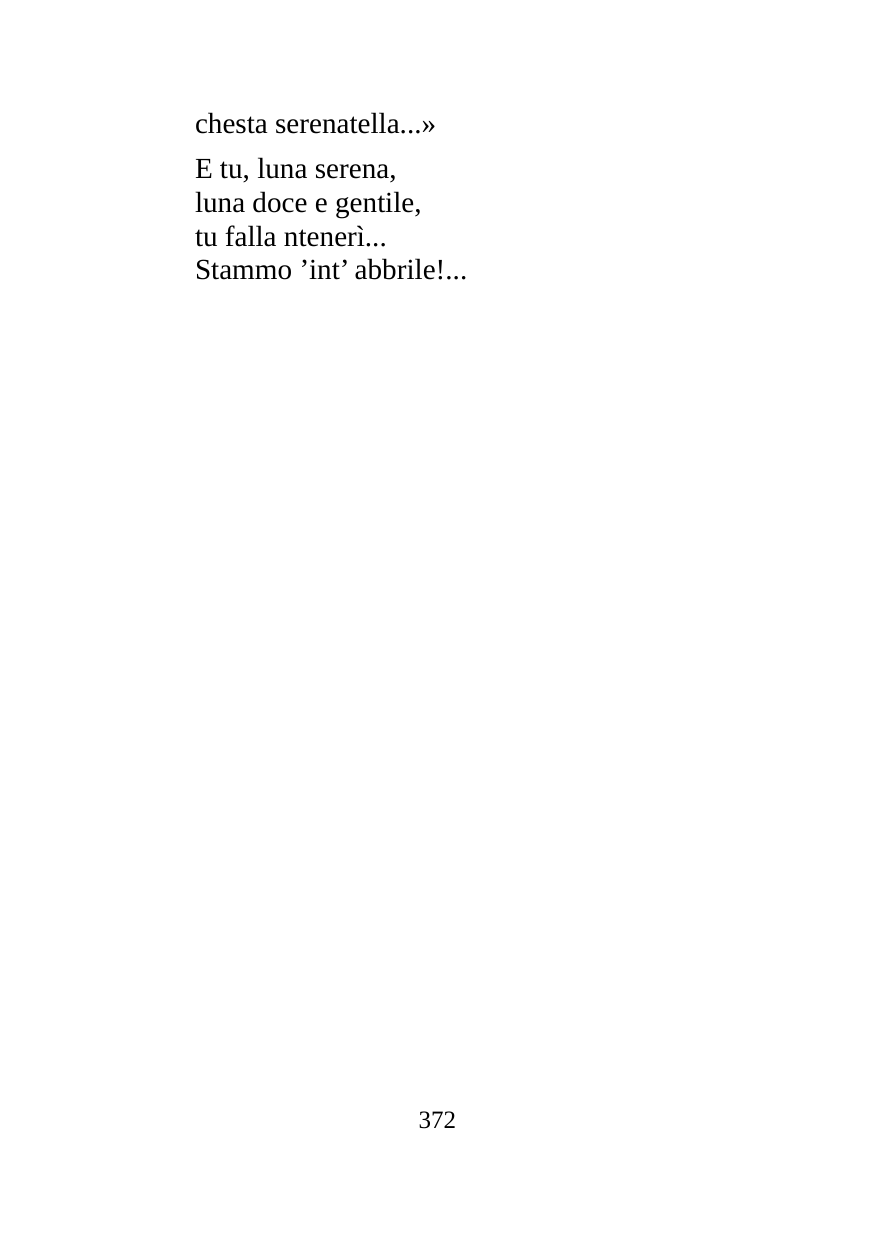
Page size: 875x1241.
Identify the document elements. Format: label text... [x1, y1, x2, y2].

text tu falla ntenerì... [195, 219, 768, 252]
text Stammo ’int’ abbrile!... [195, 252, 768, 286]
text chesta serenatella...» [195, 106, 768, 140]
text luna doce e gentile, [195, 185, 768, 219]
text E tu, luna serena, [195, 152, 768, 185]
